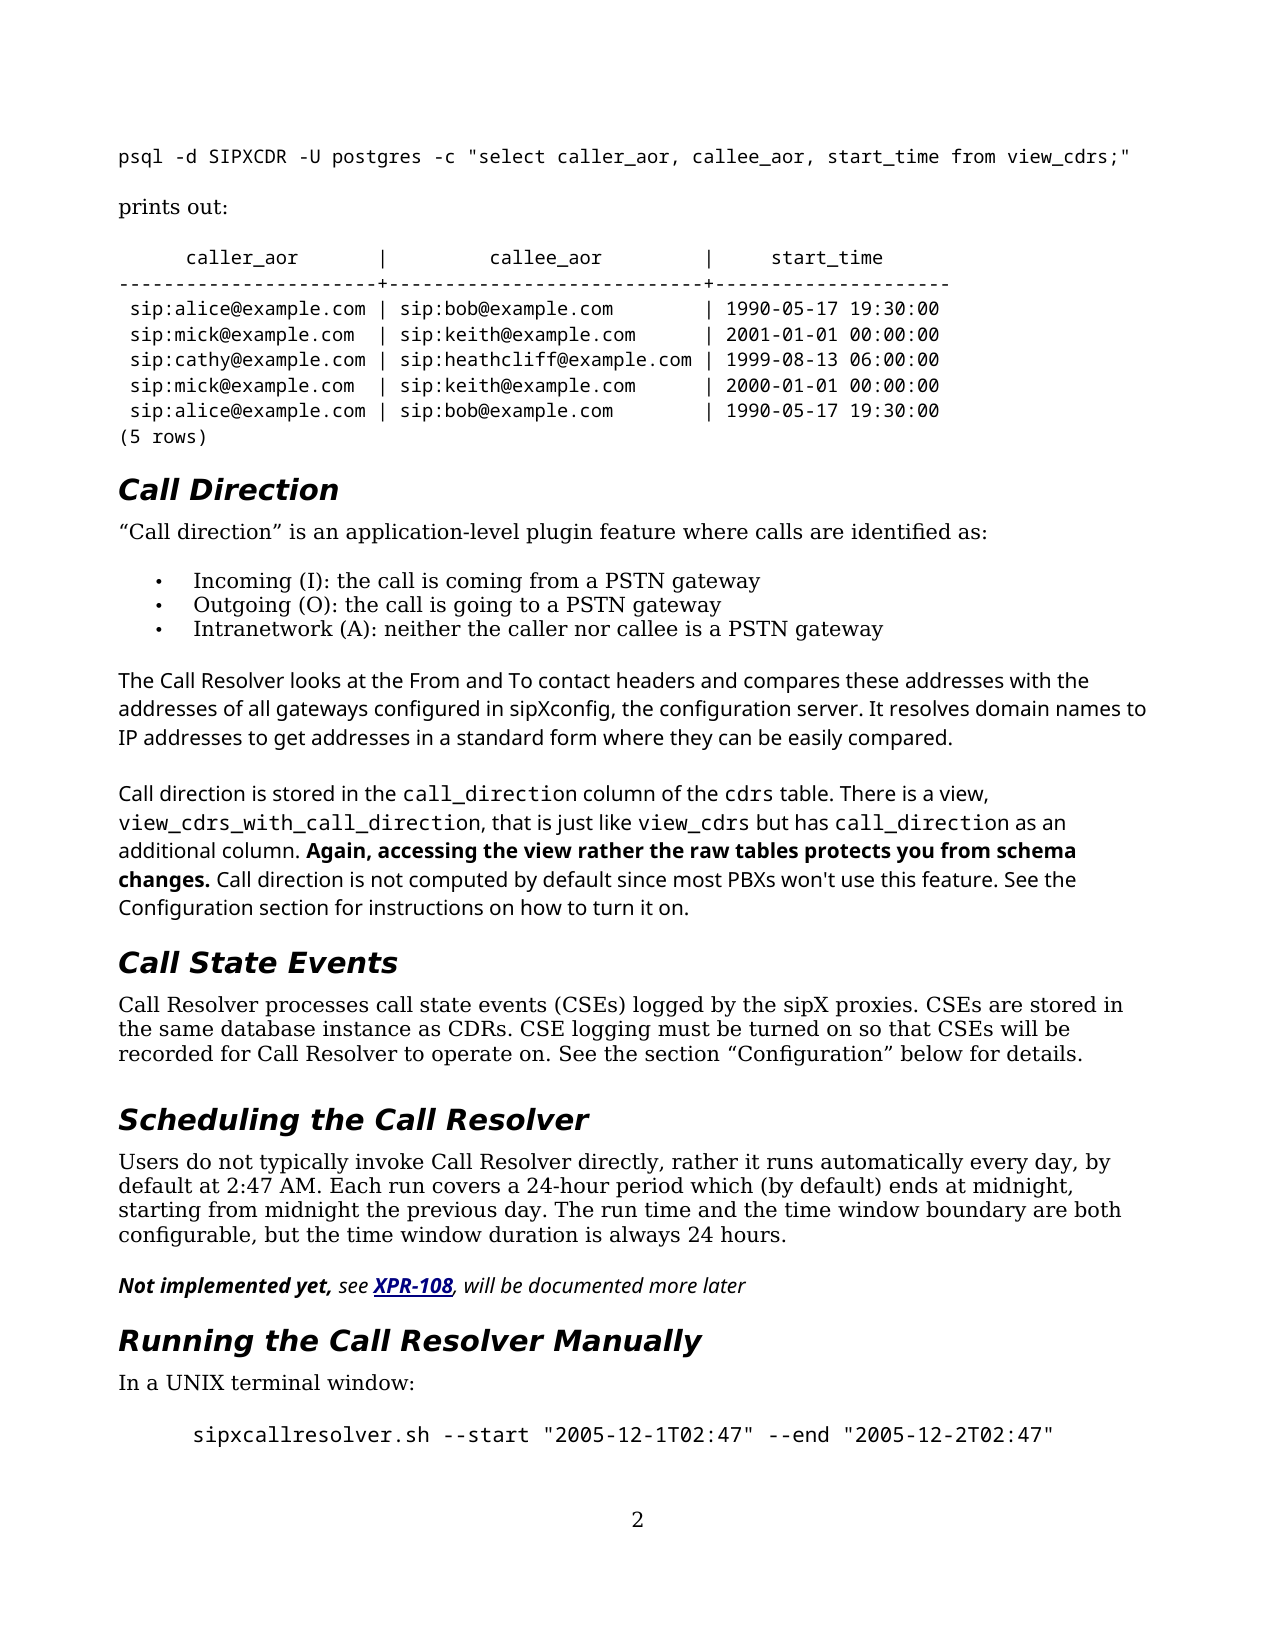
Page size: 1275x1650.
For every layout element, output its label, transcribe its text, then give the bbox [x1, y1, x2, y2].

text Call direction is stored in the call_direction column of the cdrs table. There is a view, view_cdrs_with_call_direction, that is just like view_cdrs but has call_direction as an additional column. Again, accessing the view rather the raw tables protects you from schema changes. Call direction is not computed by default since most PBXs won't use this feature. See the Configuration section for instructions on how to turn it on. [118, 779, 1157, 922]
text The Call Resolver looks at the From and To contact headers and compares these addresses with the addresses of all gateways configured in sipXconfig, the configuration server. It resolves domain names to IP addresses to get addresses in a standard form where they can be easily compared. [118, 666, 1157, 751]
text Call Resolver processes call state events (CSEs) logged by the sipX proxies. CSEs are stored in the same database instance as CDRs. CSE logging must be turned on so that CSEs will be recorded for Call Resolver to operate on. See the section “Configuration” below for details. [118, 993, 1157, 1066]
text (5 rows) [118, 423, 1157, 449]
text sip:alice@example.com | sip:bob@example.com | 1990-05-17 19:30:00 [118, 398, 1157, 423]
text sip:cathy@example.com | sip:heathcliff@example.com | 1999-08-13 06:00:00 [118, 347, 1157, 372]
text sipxcallresolver.sh --start "2005-12-1T02:47" --end "2005-12-2T02:47" [192, 1420, 1157, 1448]
subtitle Running the Call Resolver Manually [118, 1325, 1157, 1359]
subtitle Call State Events [118, 947, 1157, 981]
text psql -d SIPXCDR -U postgres -c "select caller_aor, callee_aor, start_time from view_cdrs;" [118, 144, 1157, 169]
text caller_aor | callee_aor | start_time [118, 244, 1157, 270]
text -----------------------+----------------------------+--------------------- [118, 270, 1157, 296]
text prints out: [118, 195, 1157, 219]
list Intranetwork (A): neither the caller nor callee is a PSTN gateway [156, 617, 1157, 641]
text “Call direction” is an application-level plugin feature where calls are identified as: [118, 520, 1157, 544]
subtitle Scheduling the Call Resolver [118, 1103, 1157, 1137]
text sip:mick@example.com | sip:keith@example.com | 2001-01-01 00:00:00 [118, 321, 1157, 347]
text In a UNIX terminal window: [118, 1371, 1157, 1395]
text Not implemented yet, see XPR-108, will be documented more later [118, 1271, 1157, 1300]
text sip:alice@example.com | sip:bob@example.com | 1990-05-17 19:30:00 [118, 296, 1157, 321]
list Incoming (I): the call is coming from a PSTN gateway [156, 569, 1157, 593]
subtitle Call Direction [118, 474, 1157, 508]
text sip:mick@example.com | sip:keith@example.com | 2000-01-01 00:00:00 [118, 372, 1157, 398]
list Outgoing (O): the call is going to a PSTN gateway [156, 593, 1157, 617]
text Users do not typically invoke Call Resolver directly, rather it runs automatically every day, by default at 2:47 AM. Each run covers a 24-hour period which (by default) ends at midnight, starting from midnight the previous day. The run time and the time window boundary are both configurable, but the time window duration is always 24 hours. [118, 1150, 1157, 1247]
